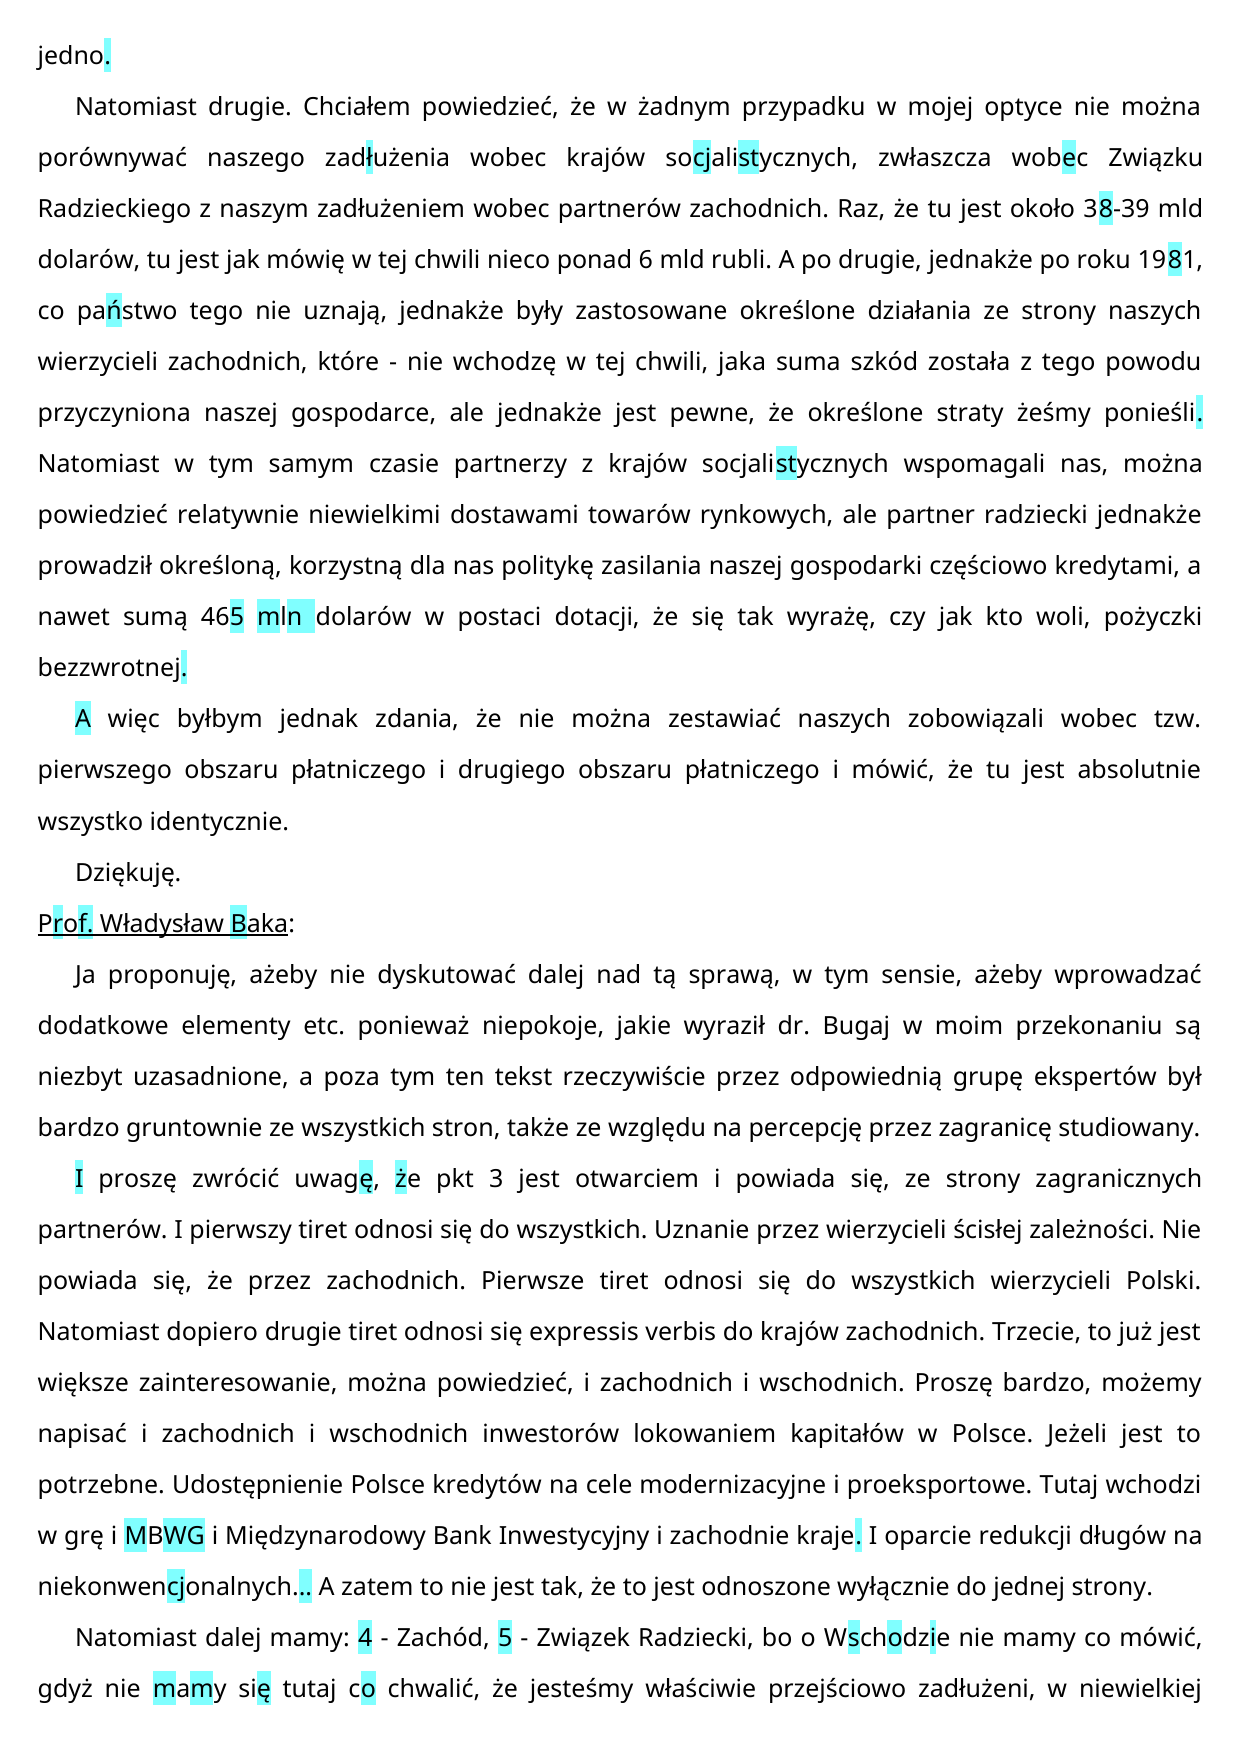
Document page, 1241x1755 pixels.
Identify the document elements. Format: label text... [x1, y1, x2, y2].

text jedno. [37, 37, 1203, 72]
text Prof. Władysław Baka: [37, 905, 1203, 939]
text I proszę zwrócić uwagę, że pkt 3 jest otwarciem i powiada się, ze strony zagranicznych partnerów. I pierwszy tiret odnosi się do wszystkich. Uznanie przez wierzycieli ścisłej zależności. Nie powiada się, że przez zachodnich. Pierwsze tiret odnosi się do wszystkich wierzycieli Polski. Natomiast dopiero drugie tiret odnosi się expressis verbis do krajów zachodnich. Trzecie, to już jest większe zainteresowanie, można powiedzieć, i zachodnich i wschodnich. Proszę bardzo, możemy napisać i zachodnich i wschodnich inwestorów lokowaniem kapitałów w Polsce. Jeżeli jest to potrzebne. Udostępnienie Polsce kredytów na cele modernizacyjne i proeksportowe. Tutaj wchodzi w grę i MBWG i Międzynarodowy Bank Inwestycyjny i zachodnie kraje. I oparcie redukcji długów na niekonwencjonalnych... A zatem to nie jest tak, że to jest odnoszone wyłącznie do jednej strony. [37, 1160, 1203, 1603]
text Ja proponuję, ażeby nie dyskutować dalej nad tą sprawą, w tym sensie, ażeby wprowadzać dodatkowe elementy etc. ponieważ niepokoje, jakie wyraził dr. Bugaj w moim przekonaniu są niezbyt uzasadnione, a poza tym ten tekst rzeczywiście przez odpowiednią grupę ekspertów był bardzo gruntownie ze wszystkich stron, także ze względu na percepcję przez zagranicę studiowany. [37, 956, 1203, 1143]
text Dziękuję. [37, 854, 1203, 888]
text Natomiast drugie. Chciałem powiedzieć, że w żadnym przypadku w mojej optyce nie można porównywać naszego zadłużenia wobec krajów socjalistycznych, zwłaszcza wobec Związku Radzieckiego z naszym zadłużeniem wobec partnerów zachodnich. Raz, że tu jest około 38-39 mld dolarów, tu jest jak mówię w tej chwili nieco ponad 6 mld rubli. A po drugie, jednakże po roku 1981, co państwo tego nie uznają, jednakże były zastosowane określone działania ze strony naszych wierzycieli zachodnich, które - nie wchodzę w tej chwili, jaka suma szkód została z tego powodu przyczyniona naszej gospodarce, ale jednakże jest pewne, że określone straty żeśmy ponieśli. Natomiast w tym samym czasie partnerzy z krajów socjalistycznych wspomagali nas, można powiedzieć relatywnie niewielkimi dostawami towarów rynkowych, ale partner radziecki jednakże prowadził określoną, korzystną dla nas politykę zasilania naszej gospodarki częściowo kredytami, a nawet sumą 465 mln dolarów w postaci dotacji, że się tak wyrażę, czy jak kto woli, pożyczki bezzwrotnej. [37, 88, 1203, 684]
text Natomiast dalej mamy: 4 - Zachód, 5 - Związek Radziecki, bo o Wschodzie nie mamy co mówić, gdyż nie mamy się tutaj co chwalić, że jesteśmy właściwie przejściowo zadłużeni, w niewielkiej [37, 1620, 1203, 1705]
text A więc byłbym jednak zdania, że nie można zestawiać naszych zobowiązali wobec tzw. pierwszego obszaru płatniczego i drugiego obszaru płatniczego i mówić, że tu jest absolutnie wszystko identycznie. [37, 701, 1203, 837]
